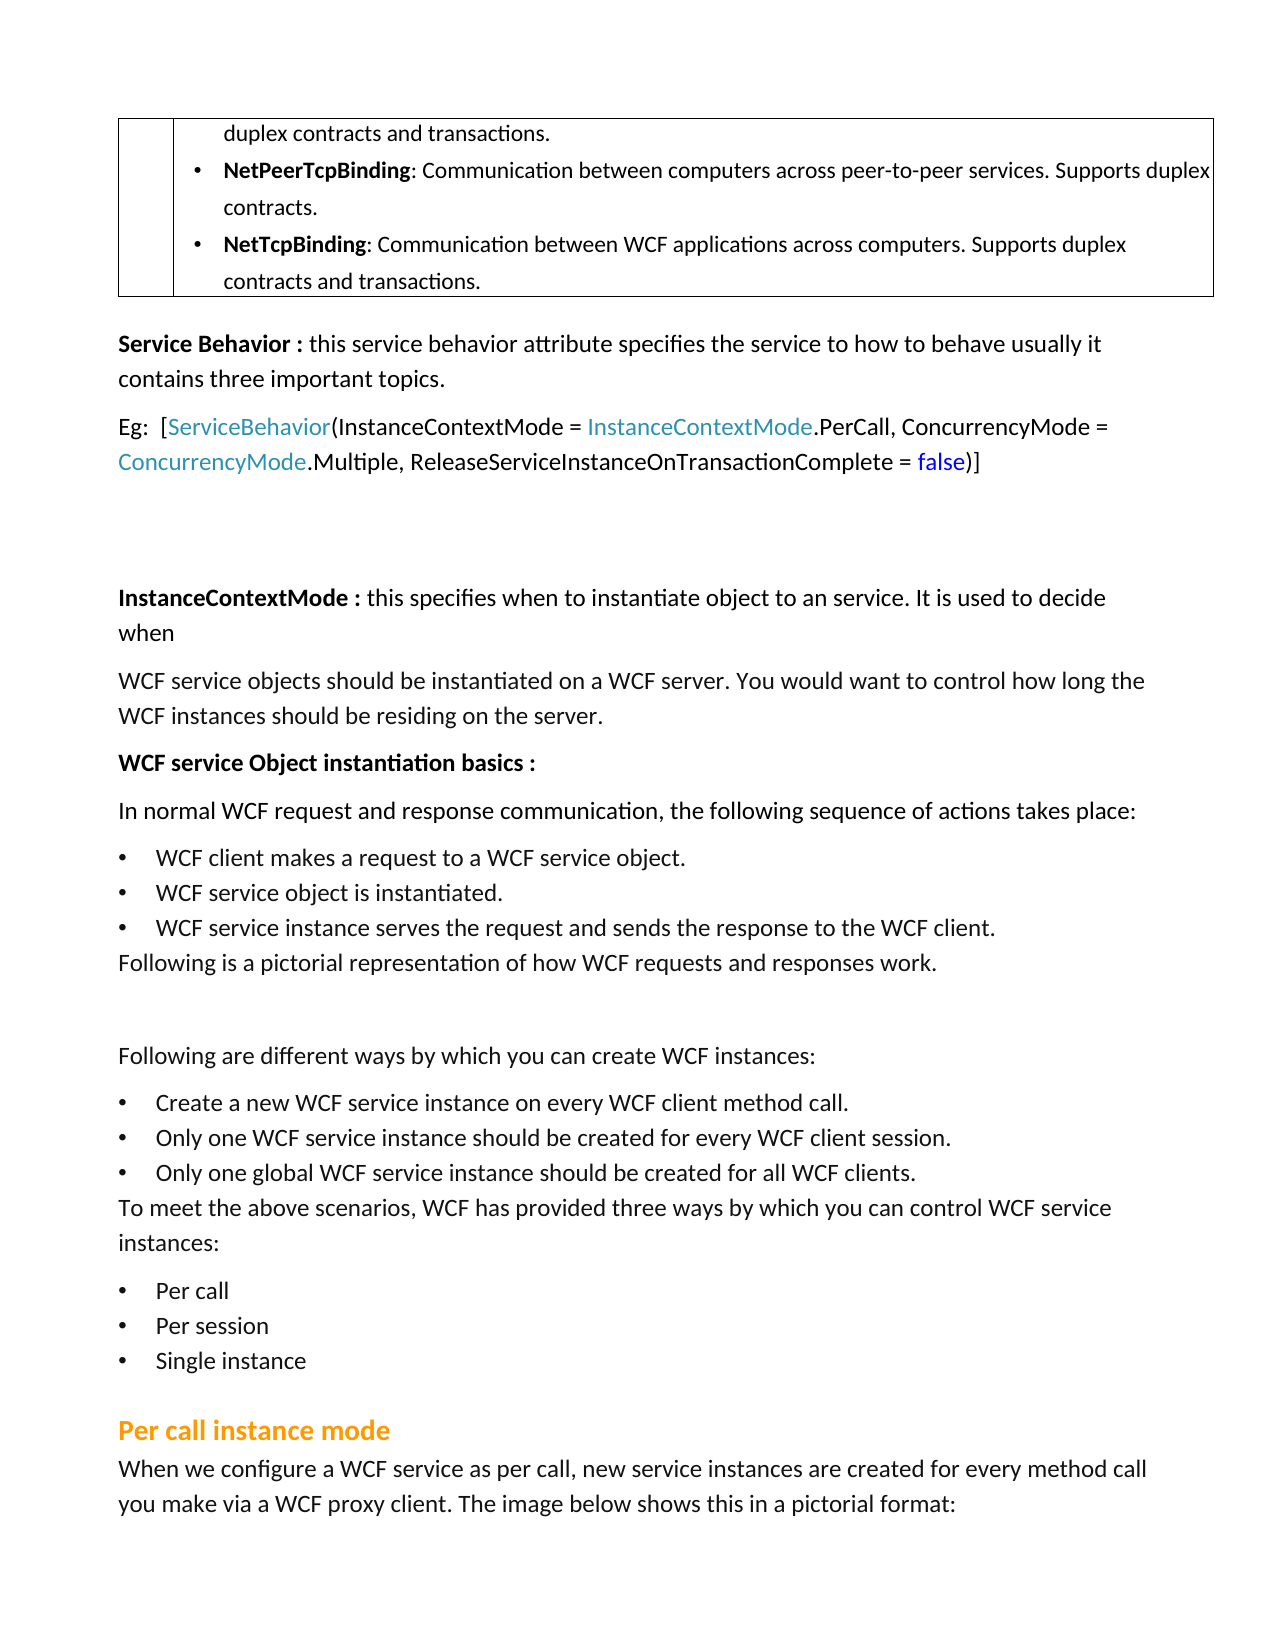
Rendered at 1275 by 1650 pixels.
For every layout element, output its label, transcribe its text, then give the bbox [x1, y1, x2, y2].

list Per session [81, 1310, 1157, 1340]
list Create a new WCF service instance on every WCF client method call. [81, 1087, 1157, 1118]
text When we configure a WCF service as per call, new service instances are created for every method call you make via a WCF proxy client. The image below shows this in a pictorial format: [118, 1453, 1157, 1518]
table_header duplex contracts and transactions. NetPeerTcpBinding: Communication between computers across peer-to-peer services. Supports duplex contracts. NetTcpBinding: Communication between WCF applications across computers. Supports duplex contracts and transactions. [174, 119, 1213, 296]
text InstanceContextMode : this specifies when to instantiate object to an service. It is used to decide when [118, 583, 1157, 648]
text Eg: [ServiceBehavior(InstanceContextMode = InstanceContextMode.PerCall, ConcurrencyMode = ConcurrencyMode.Multiple, ReleaseServiceInstanceOnTransactionComplete = false)] [118, 411, 1157, 476]
text Following is a pictorial representation of how WCF requests and responses work. [118, 948, 1157, 978]
table_header [119, 119, 173, 296]
list Only one global WCF service instance should be created for all WCF clients. [81, 1157, 1157, 1188]
text Following are different ways by which you can create WCF instances: [118, 1040, 1157, 1070]
list Per call [81, 1275, 1157, 1305]
text Per call instance mode [118, 1412, 1157, 1448]
list WCF client makes a request to a WCF service object. [81, 843, 1157, 873]
text To meet the above scenarios, WCF has provided three ways by which you can control WCF service instances: [118, 1192, 1157, 1258]
text In normal WCF request and response communication, the following sequence of actions takes place: [118, 795, 1157, 826]
list Single instance [81, 1345, 1157, 1375]
list WCF service object is instantiated. [81, 878, 1157, 908]
text Service Behavior : this service behavior attribute specifies the service to how to behave usually it contains three important topics. [118, 297, 1157, 394]
list Only one WCF service instance should be created for every WCF client session. [81, 1122, 1157, 1153]
list WCF service instance serves the request and sends the response to the WCF client. [81, 913, 1157, 943]
text WCF service objects should be instantiated on a WCF server. You would want to control how long the WCF instances should be residing on the server. [118, 665, 1157, 731]
text WCF service Object instantiation basics : [118, 748, 1157, 778]
